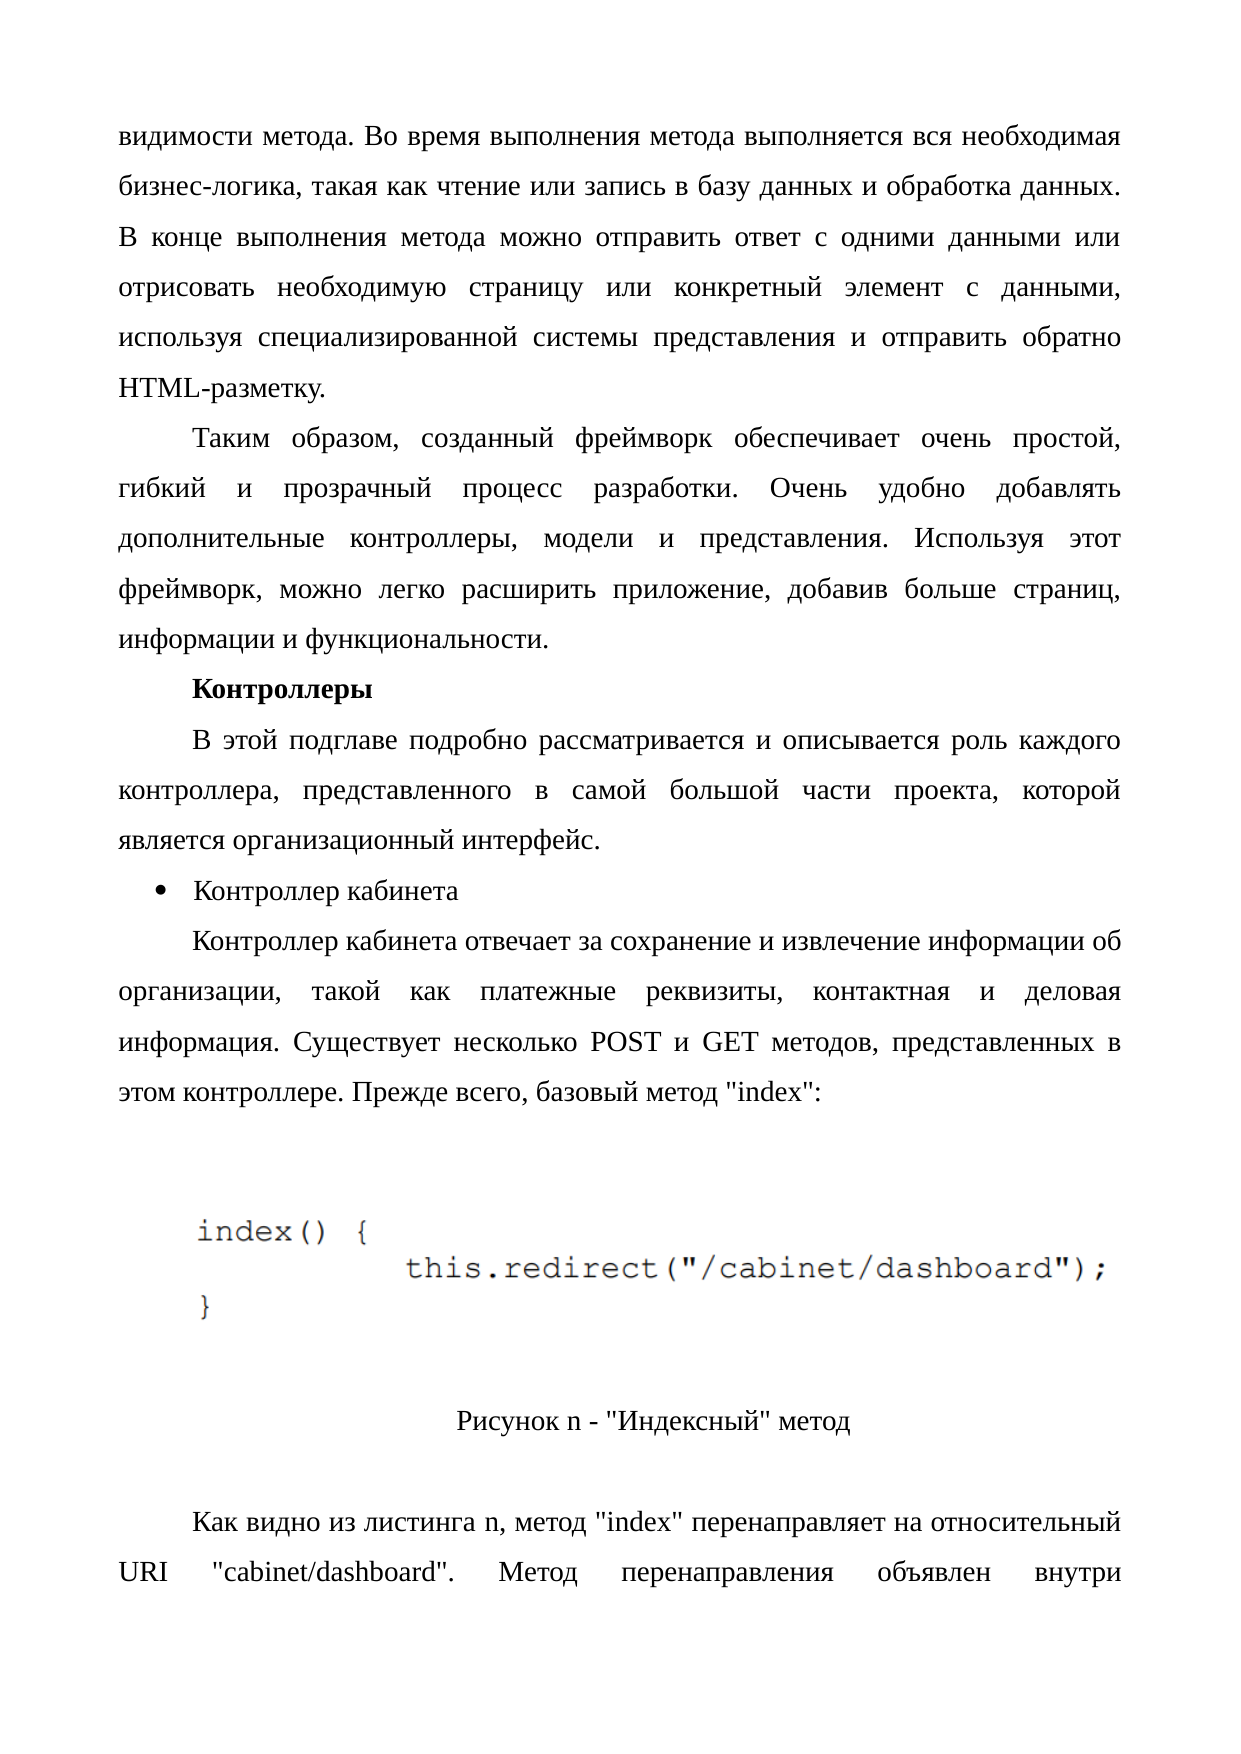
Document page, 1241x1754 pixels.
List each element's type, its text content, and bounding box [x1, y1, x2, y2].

text В этой подглаве подробно рассматривается и описывается роль каждого контроллера, представленного в самой большой части проекта, которой является организационный интерфейс. [118, 722, 1122, 856]
text Рисунок n - "Индексный" метод [118, 1403, 1122, 1437]
text Контроллеры [118, 672, 1122, 705]
text Контроллер кабинета отвечает за сохранение и извлечение информации об организации, такой как платежные реквизиты, контактная и деловая информация. Существует несколько POST и GET методов, представленных в этом контроллере. Прежде всего, базовый метод "index": [118, 923, 1122, 1108]
text видимости метода. Во время выполнения метода выполняется вся необходимая бизнес-логика, такая как чтение или запись в базу данных и обработка данных. В конце выполнения метода можно отправить ответ с одними данными или отрисовать необходимую страницу или конкретный элемент с данными, используя специализированной системы представления и отправить обратно HTML-разметку. [118, 118, 1122, 403]
text Как видно из листинга n, метод "index" перенаправляет на относительный URI "cabinet/dashboard". Метод перенаправления объявлен внутри [118, 1504, 1122, 1588]
text Таким образом, созданный фреймворк обеспечивает очень простой, гибкий и прозрачный процесс разработки. Очень удобно добавлять дополнительные контроллеры, модели и представления. Используя этот фреймворк, можно легко расширить приложение, добавив больше страниц, информации и функциональности. [118, 420, 1122, 655]
list Контроллер кабинета [156, 873, 1122, 906]
